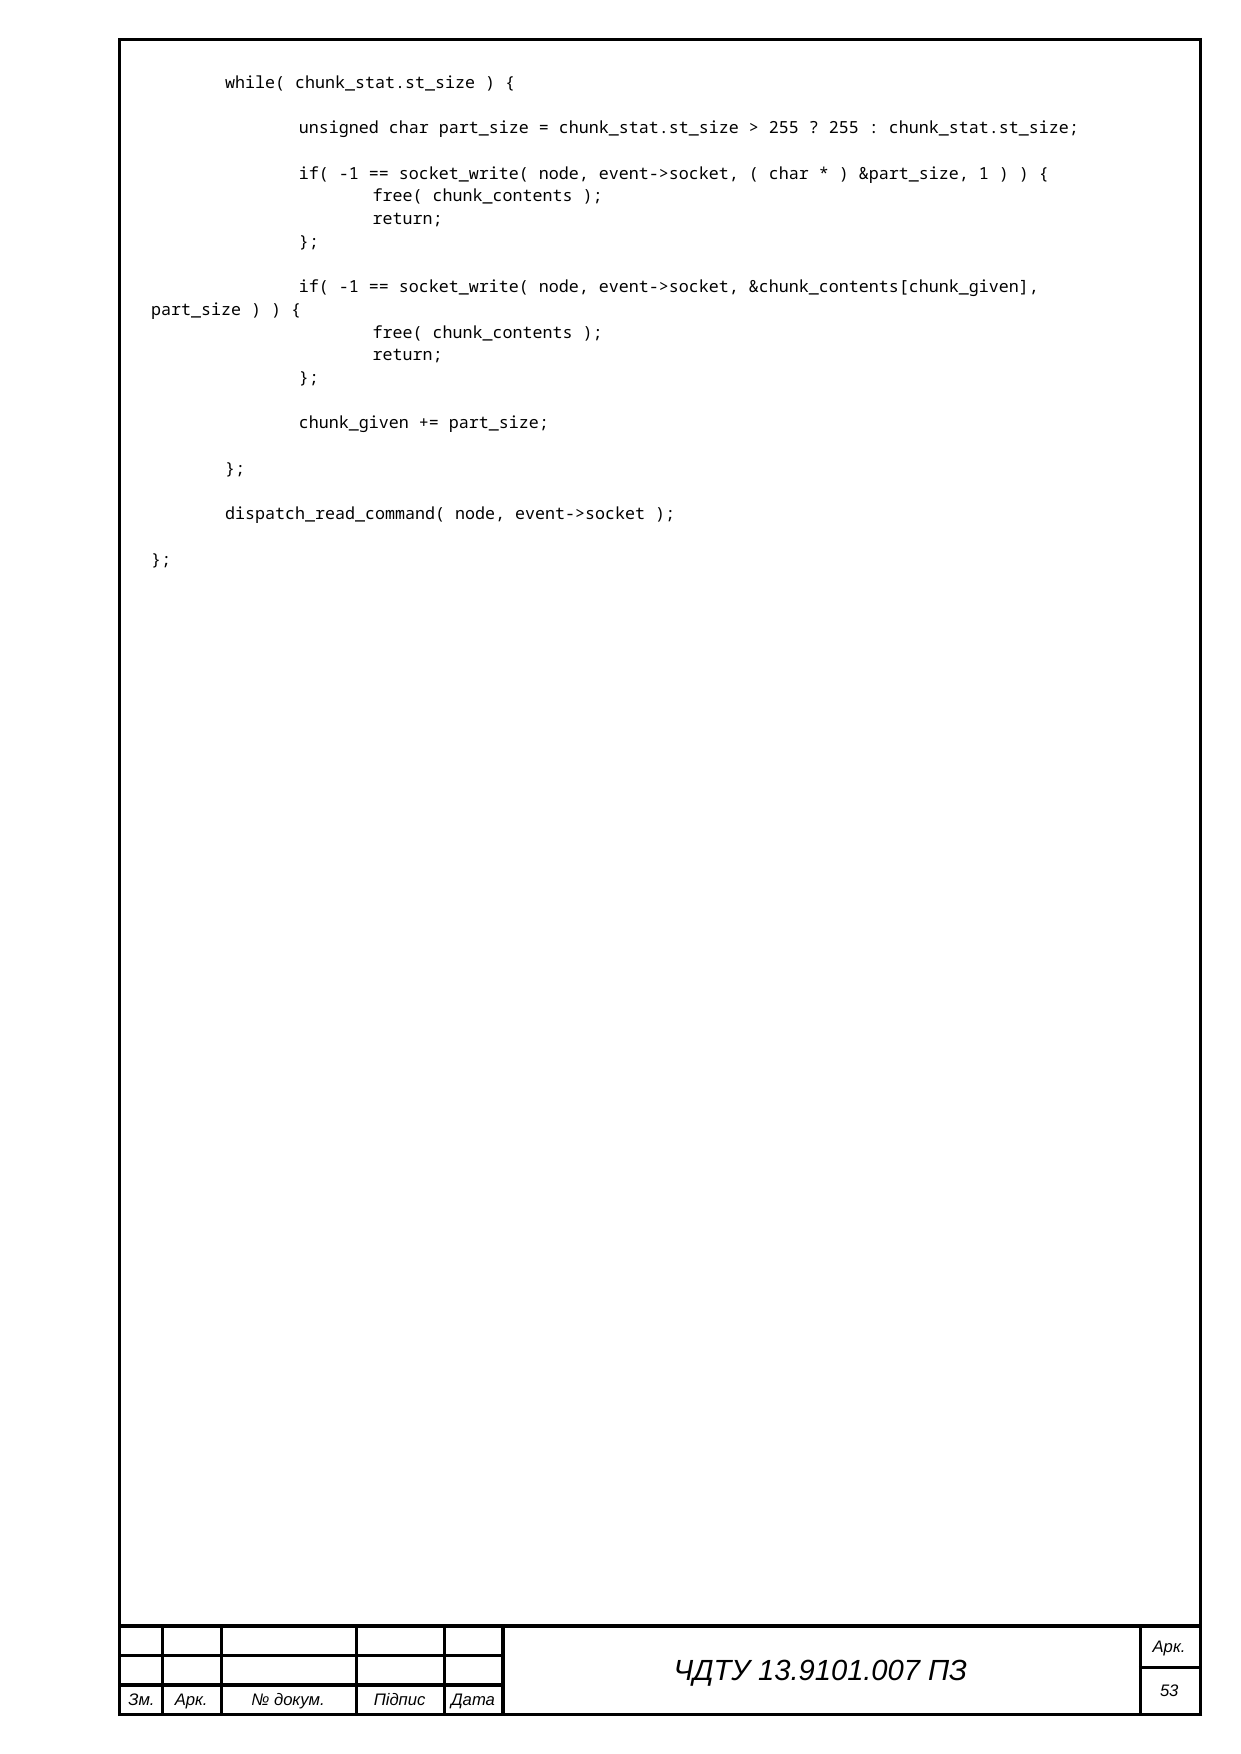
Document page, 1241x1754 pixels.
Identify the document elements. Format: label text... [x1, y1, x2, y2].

text unsigned char part_size = chunk_stat.st_size > 255 ? 255 : chunk_stat.st_size; [151, 116, 1170, 139]
text if( -1 == socket_write( node, event->socket, &chunk_contents[chunk_given], part_size ) ) { [151, 275, 1170, 320]
text return; [151, 343, 1170, 366]
text chunk_given += part_size; [151, 411, 1170, 434]
text while( chunk_stat.st_size ) { [151, 71, 1170, 93]
text }; [151, 457, 1170, 479]
text free( chunk_contents ); [151, 320, 1170, 343]
text dispatch_read_command( node, event->socket ); [151, 502, 1170, 525]
text return; [151, 207, 1170, 229]
text }; [151, 547, 1170, 570]
text }; [151, 366, 1170, 388]
text }; [151, 229, 1170, 252]
text if( -1 == socket_write( node, event->socket, ( char * ) &part_size, 1 ) ) { [151, 161, 1170, 184]
text free( chunk_contents ); [151, 184, 1170, 207]
